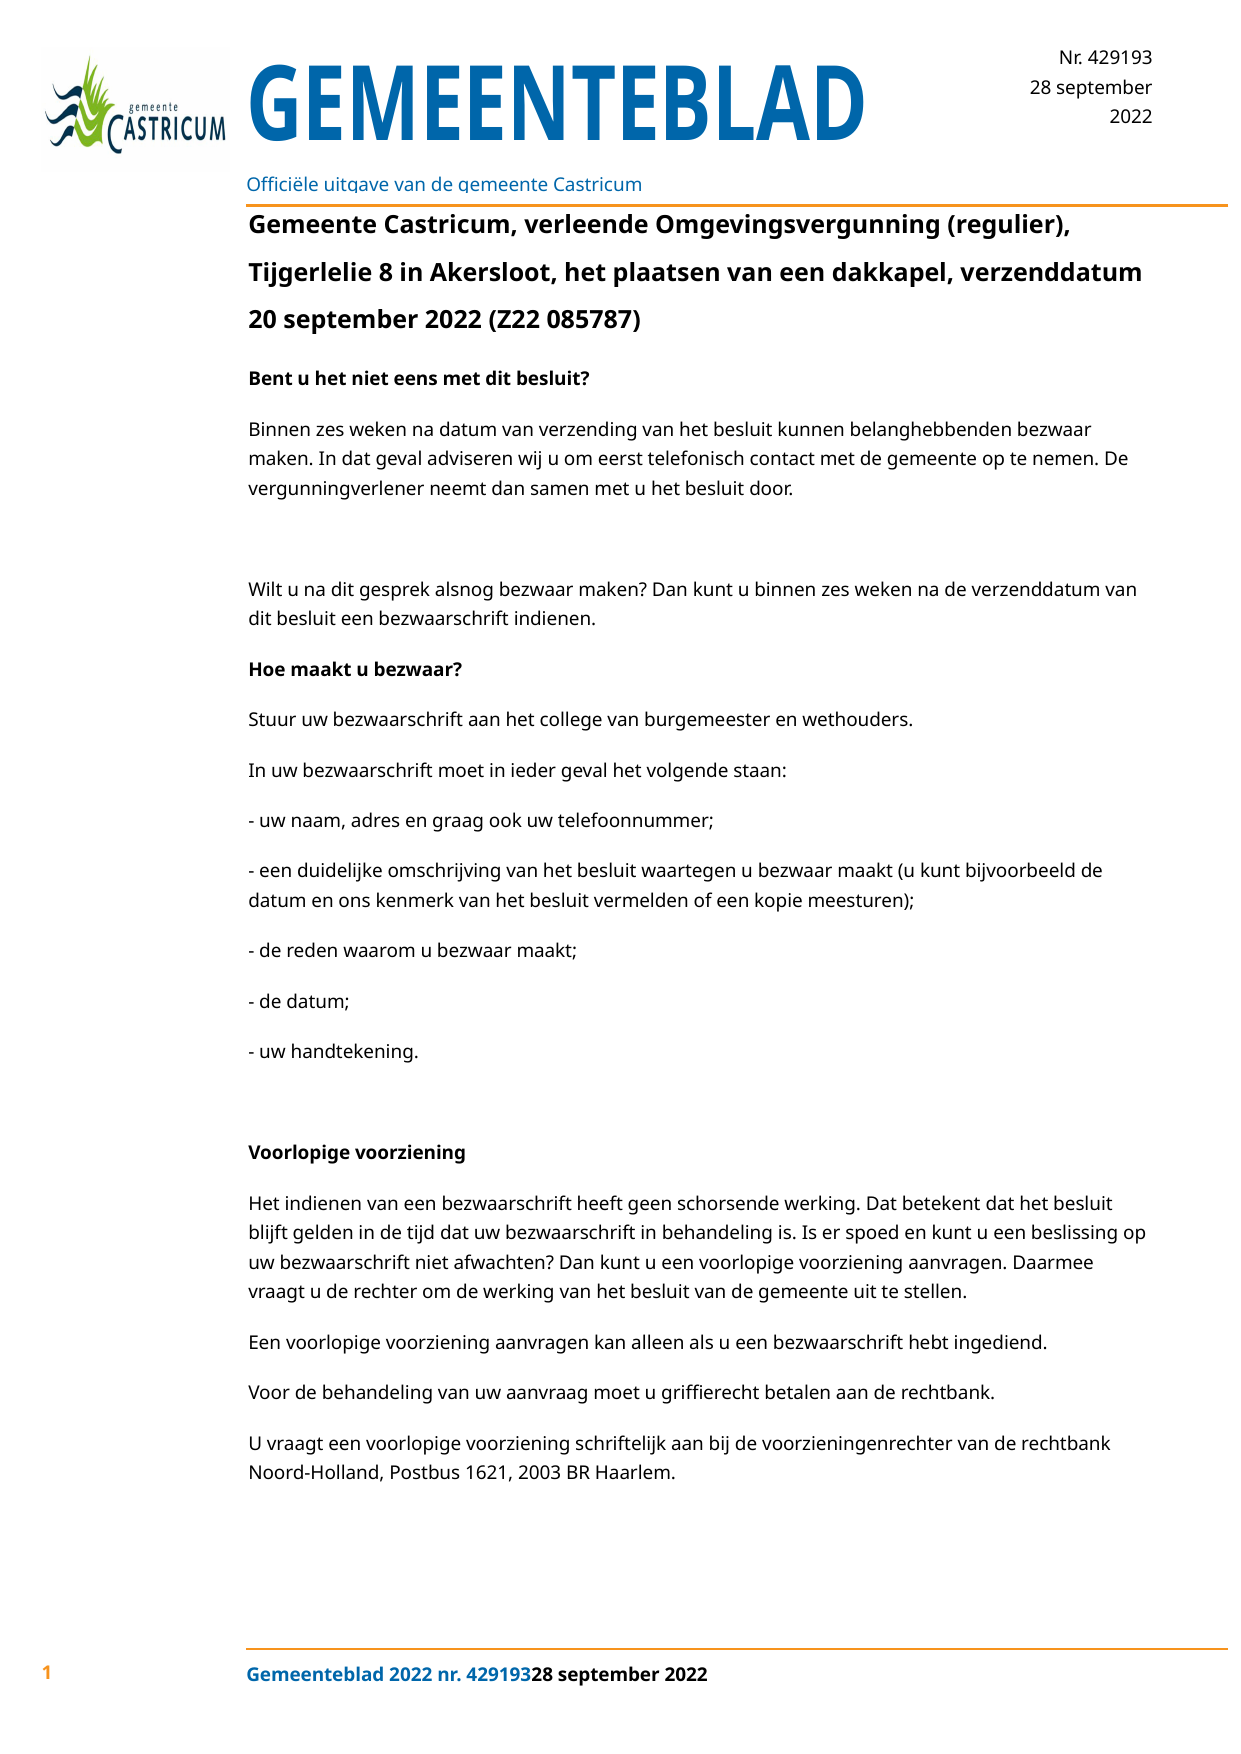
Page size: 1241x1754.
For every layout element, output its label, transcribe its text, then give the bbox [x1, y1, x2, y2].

text - de datum; [248, 988, 1152, 1014]
text - uw handtekening. [248, 1038, 1152, 1064]
text - een duidelijke omschrijving van het besluit waartegen u bezwaar maakt (u kunt bijvoorbeeld de datum en ons kenmerk van het besluit vermelden of een kopie meesturen); [248, 858, 1152, 913]
text Bent u het niet eens met dit besluit? [248, 366, 1152, 391]
text In uw bezwaarschrift moet in ieder geval het volgende staan: [248, 757, 1152, 782]
text Wilt u na dit gesprek alsnog bezwaar maken? Dan kunt u binnen zes weken na de verzenddatum van dit besluit een bezwaarschrift indienen. [248, 576, 1152, 631]
text Gemeente Castricum, verleende Omgevingsvergunning (regulier), Tijgerlelie 8 in Akersloot, het plaatsen van een dakkapel, verzenddatum 20 september 2022 (Z22 085787) [248, 207, 1152, 336]
text Stuur uw bezwaarschrift aan het college van burgemeester en wethouders. [248, 706, 1152, 732]
text Voor de behandeling van uw aanvraag moet u griffierecht betalen aan de rechtbank. [248, 1379, 1152, 1405]
text Een voorlopige voorziening aanvragen kan alleen als u een bezwaarschrift hebt ingediend. [248, 1329, 1152, 1354]
text U vraagt een voorlopige voorziening schriftelijk aan bij de voorzieningenrechter van de rechtbank Noord-Holland, Postbus 1621, 2003 BR Haarlem. [248, 1430, 1152, 1485]
text - uw naam, adres en graag ook uw telefoonnummer; [248, 807, 1152, 833]
text Hoe maakt u bezwaar? [248, 656, 1152, 682]
text - de reden waarom u bezwaar maakt; [248, 938, 1152, 963]
picture [41, 47, 231, 172]
text Het indienen van een bezwaarschrift heeft geen schorsende werking. Dat betekent dat het besluit blijft gelden in de tijd dat uw bezwaarschrift in behandeling is. Is er spoed en kunt u een beslissing op uw bezwaarschrift niet afwachten? Dan kunt u een voorlopige voorziening aanvragen. Daarmee vraagt u de rechter om de werking van het besluit van de gemeente uit te stellen. [248, 1190, 1152, 1304]
text Voorlopige voorziening [248, 1139, 1152, 1165]
text Binnen zes weken na datum van verzending van het besluit kunnen belanghebbenden bezwaar maken. In dat geval adviseren wij u om eerst telefonisch contact met de gemeente op te nemen. De vergunningverlener neemt dan samen met u het besluit door. [248, 416, 1152, 501]
